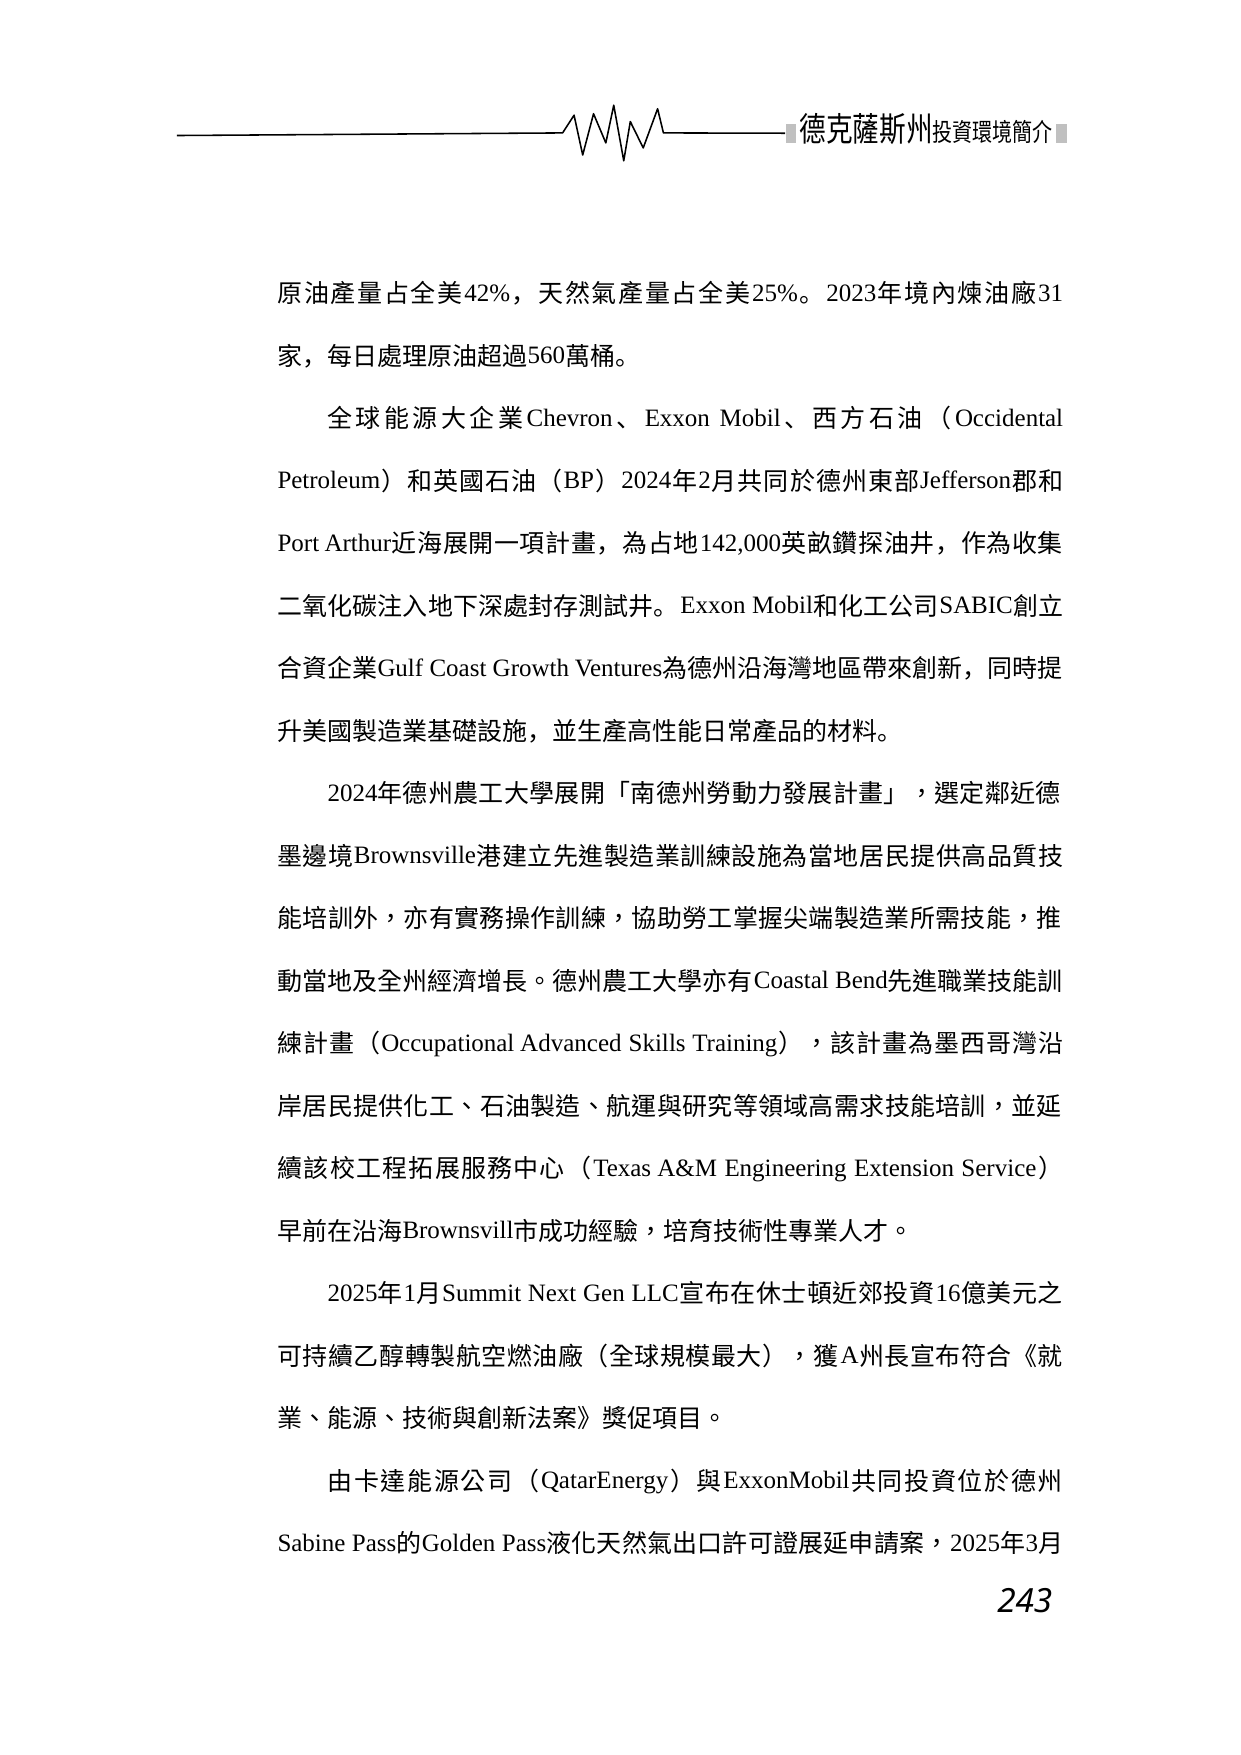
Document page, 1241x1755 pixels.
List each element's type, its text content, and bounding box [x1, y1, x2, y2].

text 2025年1月Summit Next Gen LLC宣布在休士頓近郊投資16億美元之可持續乙醇轉製航空燃油廠（全球規模最大），獲A州長宣布符合《就業、能源、技術與創新法案》獎促項目。 [277, 1250, 1063, 1438]
text 2024年德州農工大學展開「南德州勞動力發展計畫」，選定鄰近德墨邊境Brownsville港建立先進製造業訓練設施為當地居民提供高品質技能培訓外，亦有實務操作訓練，協助勞工掌握尖端製造業所需技能，推動當地及全州經濟增長。德州農工大學亦有Coastal Bend先進職業技能訓練計畫（Occupational Advanced Skills Training），該計畫為墨西哥灣沿岸居民提供化工、石油製造、航運與研究等領域高需求技能培訓，並延續該校工程拓展服務中心（Texas A&M Engineering Extension Service）早前在沿海Brownsvill市成功經驗，培育技術性專業人才。 [277, 750, 1063, 1250]
text 全球能源大企業Chevron、Exxon Mobil、西方石油（Occidental Petroleum）和英國石油（BP）2024年2月共同於德州東部Jefferson郡和Port Arthur近海展開一項計畫，為占地142,000英畝鑽探油井，作為收集二氧化碳注入地下深處封存測試井。Exxon Mobil和化工公司SABIC創立合資企業Gulf Coast Growth Ventures為德州沿海灣地區帶來創新，同時提升美國製造業基礎設施，並生產高性能日常產品的材料。 [277, 375, 1063, 750]
text 由卡達能源公司（QatarEnergy）與ExxonMobil共同投資位於德州Sabine Pass的Golden Pass液化天然氣出口許可證展延申請案，2025年3月 [277, 1438, 1063, 1563]
text 原油產量占全美42%，天然氣產量占全美25%。2023年境內煉油廠31家，每日處理原油超過560萬桶。 [277, 250, 1063, 375]
